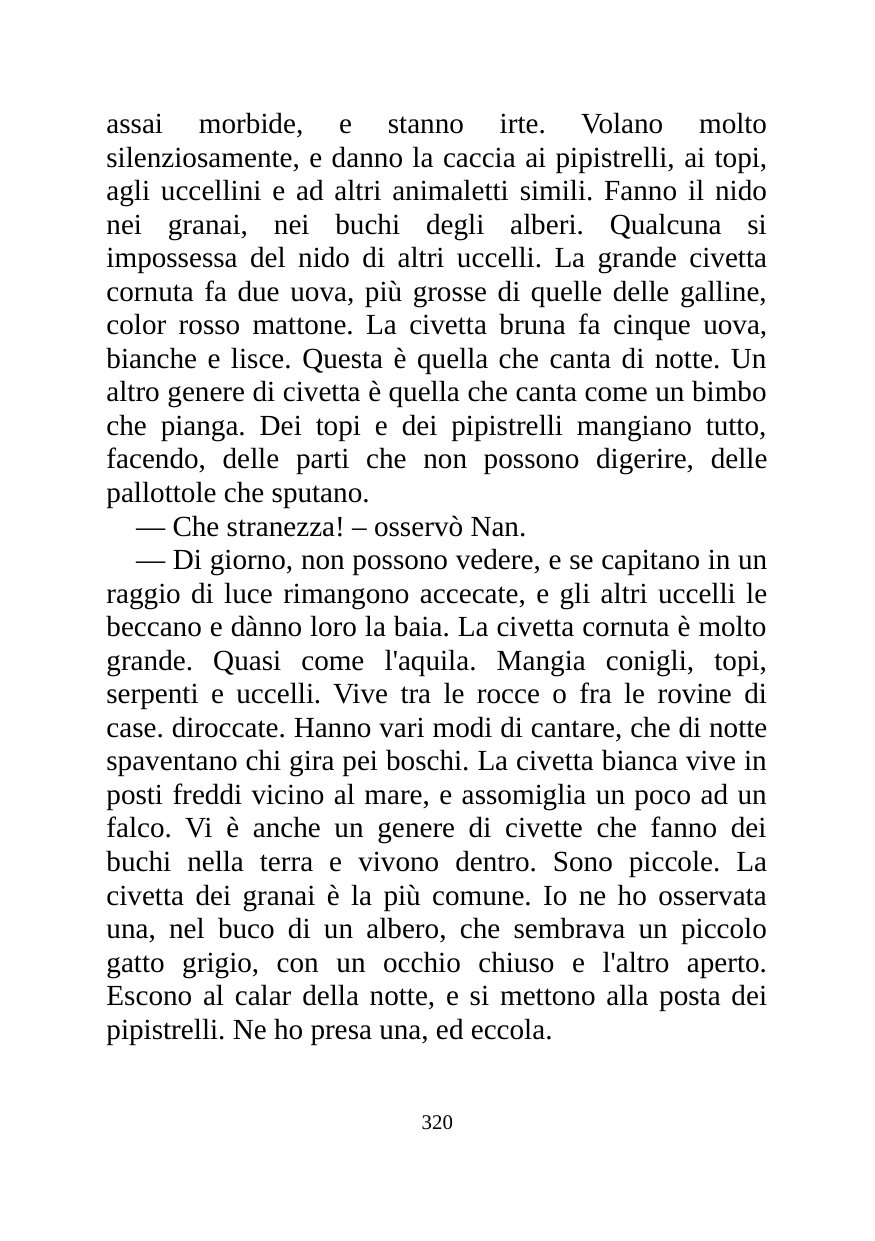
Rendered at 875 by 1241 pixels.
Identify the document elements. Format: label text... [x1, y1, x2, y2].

text — Che stranezza! – osservò Nan. [106, 509, 768, 542]
text assai morbide, e stanno irte. Volano molto silenziosamente, e danno la caccia ai pipistrelli, ai topi, agli uccellini e ad altri animaletti simili. Fanno il nido nei granai, nei buchi degli alberi. Qualcuna si impossessa del nido di altri uccelli. La grande civetta cornuta fa due uova, più grosse di quelle delle galline, color rosso mattone. La civetta bruna fa cinque uova, bianche e lisce. Questa è quella che canta di notte. Un altro genere di civetta è quella che canta come un bimbo che pianga. Dei topi e dei pipistrelli mangiano tutto, facendo, delle parti che non possono digerire, delle pallottole che sputano. [106, 106, 768, 509]
text — Di giorno, non possono vedere, e se capitano in un raggio di luce rimangono accecate, e gli altri uccelli le beccano e dànno loro la baia. La civetta cornuta è molto grande. Quasi come l'aquila. Mangia conigli, topi, serpenti e uccelli. Vive tra le rocce o fra le rovine di case. diroccate. Hanno vari modi di cantare, che di notte spaventano chi gira pei boschi. La civetta bianca vive in posti freddi vicino al mare, e assomiglia un poco ad un falco. Vi è anche un genere di civette che fanno dei buchi nella terra e vivono dentro. Sono piccole. La civetta dei granai è la più comune. Io ne ho osservata una, nel buco di un albero, che sembrava un piccolo gatto grigio, con un occhio chiuso e l'altro aperto. Escono al calar della notte, e si mettono alla posta dei pipistrelli. Ne ho presa una, ed eccola. [106, 542, 768, 1045]
